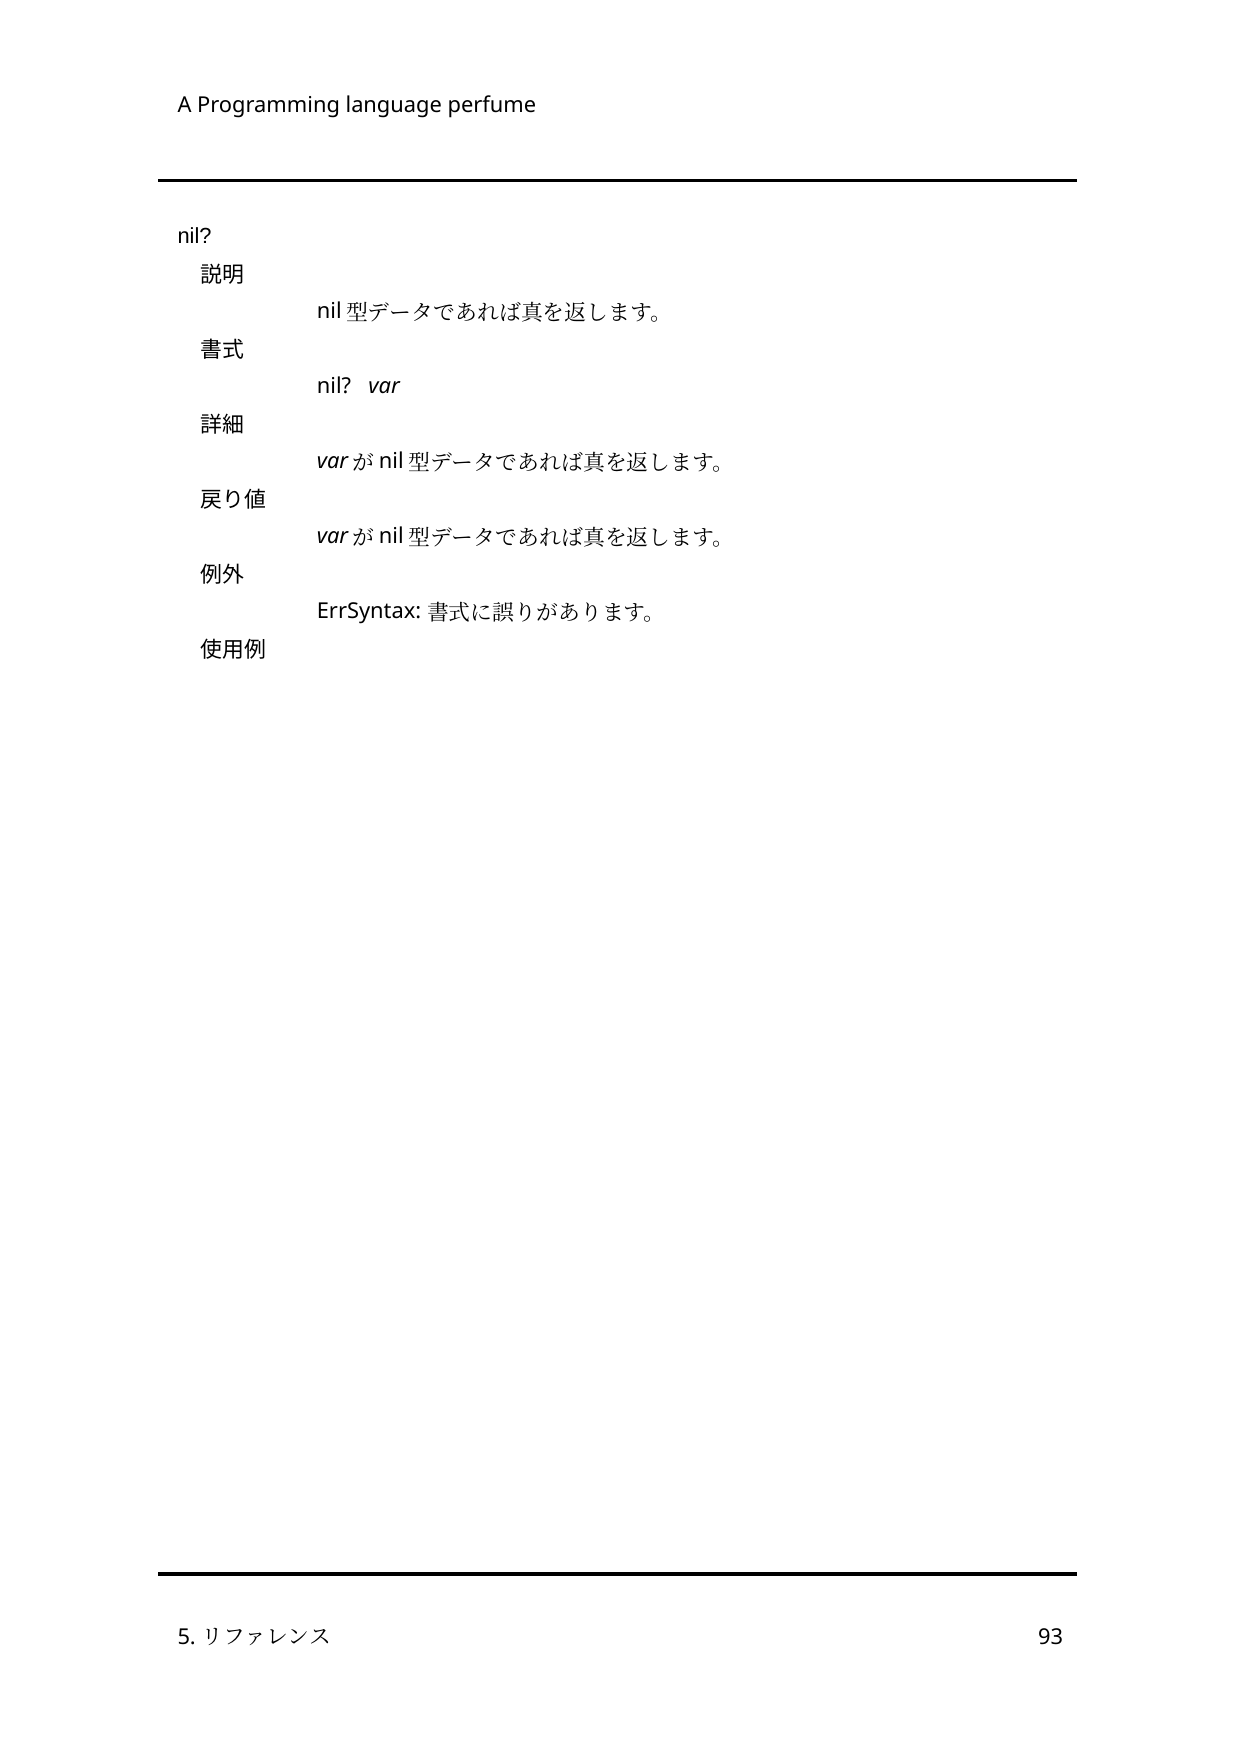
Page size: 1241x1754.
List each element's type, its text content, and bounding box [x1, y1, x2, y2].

table_cell 詳細 [200, 404, 317, 479]
table_cell ErrSyntax: 書式に誤りがあります。 [317, 554, 1063, 629]
table_cell 使用例 [200, 629, 317, 704]
table_cell nil? var [317, 329, 1063, 404]
table_cell [317, 629, 1063, 704]
table_cell 書式 [200, 329, 317, 404]
table_cell varがnil型データであれば真を返します。 [317, 404, 1063, 479]
table_header 説明 [200, 254, 317, 329]
table_cell 例外 [200, 554, 317, 629]
table_cell varがnil型データであれば真を返します。 [317, 479, 1063, 554]
table_cell 戻り値 [200, 479, 317, 554]
table_header nil型データであれば真を返します。 [317, 254, 1063, 329]
subtitle nil? [177, 217, 1063, 254]
